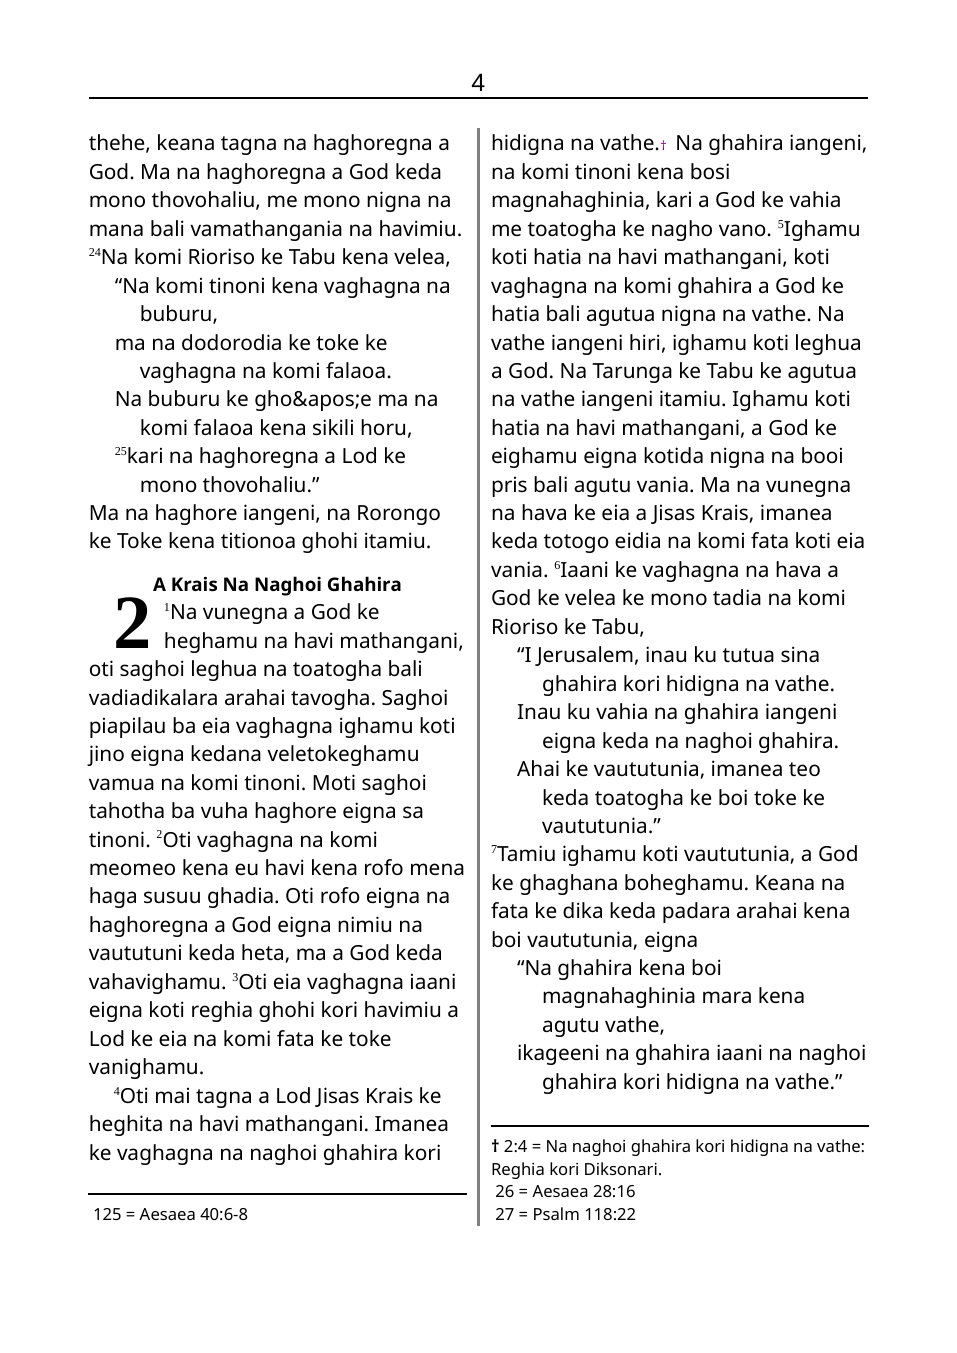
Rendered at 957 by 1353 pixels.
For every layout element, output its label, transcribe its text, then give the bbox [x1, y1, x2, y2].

text 27 = Psalm 118:22 [491, 1202, 868, 1225]
text 7Tamiu ighamu koti vaututunia, a God ke ghaghana boheghamu. Keana na fata ke dika keda padara arahai kena boi vaututunia, eigna [491, 839, 868, 953]
text “I Jerusalem, inau ku tutua sina ghahira kori hidigna na vathe. [517, 640, 868, 697]
text 2:4 = Na naghoi ghahira kori hidigna na vathe: Reghia kori Diksonari. [491, 1134, 868, 1180]
text “Na ghahira kena boi magnahaghinia mara kena agutu vathe, [517, 953, 868, 1038]
text ikageeni na ghahira iaani na naghoi ghahira kori hidigna na vathe.” [517, 1038, 868, 1095]
text 125 = Aesaea 40:6-8 [88, 1202, 466, 1225]
text Na buburu ke gho&apos;e ma na komi falaoa kena sikili horu, [115, 384, 466, 441]
text 4Oti mai tagna a Lod Jisas Krais ke heghita na havi mathangani. Imanea ke vaghagna na naghoi ghahira kori [88, 1081, 466, 1166]
text Ahai ke vaututunia, imanea teo keda toatogha ke boi toke ke vaututunia.” [517, 754, 868, 839]
text thehe, keana tagna na haghoregna a God. Ma na haghoregna a God keda mono thovohaliu, me mono nigna na mana bali vamathangania na havimiu. 24Na komi Rioriso ke Tabu kena velea, [88, 128, 466, 271]
text A Krais Na Naghoi Ghahira [88, 572, 466, 597]
text hidigna na vathe. Na ghahira iangeni, na komi tinoni kena bosi magnahaghinia, kari a God ke vahia me toatogha ke nagho vano. 5Ighamu koti hatia na havi mathangani, koti vaghagna na komi ghahira a God ke hatia bali agutua nigna na vathe. Na vathe iangeni hiri, ighamu koti leghua a God. Na Tarunga ke Tabu ke agutua na vathe iangeni itamiu. Ighamu koti hatia na havi mathangani, a God ke eighamu eigna kotida nigna na booi pris bali agutu vania. Ma na vunegna na hava ke eia a Jisas Krais, imanea keda totogo eidia na komi fata koti eia vania. 6Iaani ke vaghagna na hava a God ke velea ke mono tadia na komi Rioriso ke Tabu, [491, 128, 868, 640]
text Inau ku vahia na ghahira iangeni eigna keda na naghoi ghahira. [517, 697, 868, 754]
text ma na dodorodia ke toke ke vaghagna na komi falaoa. [115, 328, 466, 384]
text 21Na vunegna a God ke heghamu na havi mathangani, oti saghoi leghua na toatogha bali vadiadikalara arahai tavogha. Saghoi piapilau ba eia vaghagna ighamu koti jino eigna kedana veletokeghamu vamua na komi tinoni. Moti saghoi tahotha ba vuha haghore eigna sa tinoni. 2Oti vaghagna na komi meomeo kena eu havi kena rofo mena haga susuu ghadia. Oti rofo eigna na haghoregna a God eigna nimiu na vaututuni keda heta, ma a God keda vahavighamu. 3Oti eia vaghagna iaani eigna koti reghia ghohi kori havimiu a Lod ke eia na komi fata ke toke vanighamu. [88, 597, 466, 1081]
text Ma na haghore iangeni, na Rorongo ke Toke kena titionoa ghohi itamiu. [88, 498, 466, 555]
text “Na komi tinoni kena vaghagna na buburu, [115, 271, 466, 328]
text 26 = Aesaea 28:16 [491, 1180, 868, 1202]
text 25kari na haghoregna a Lod ke mono thovohaliu.” [115, 441, 466, 498]
